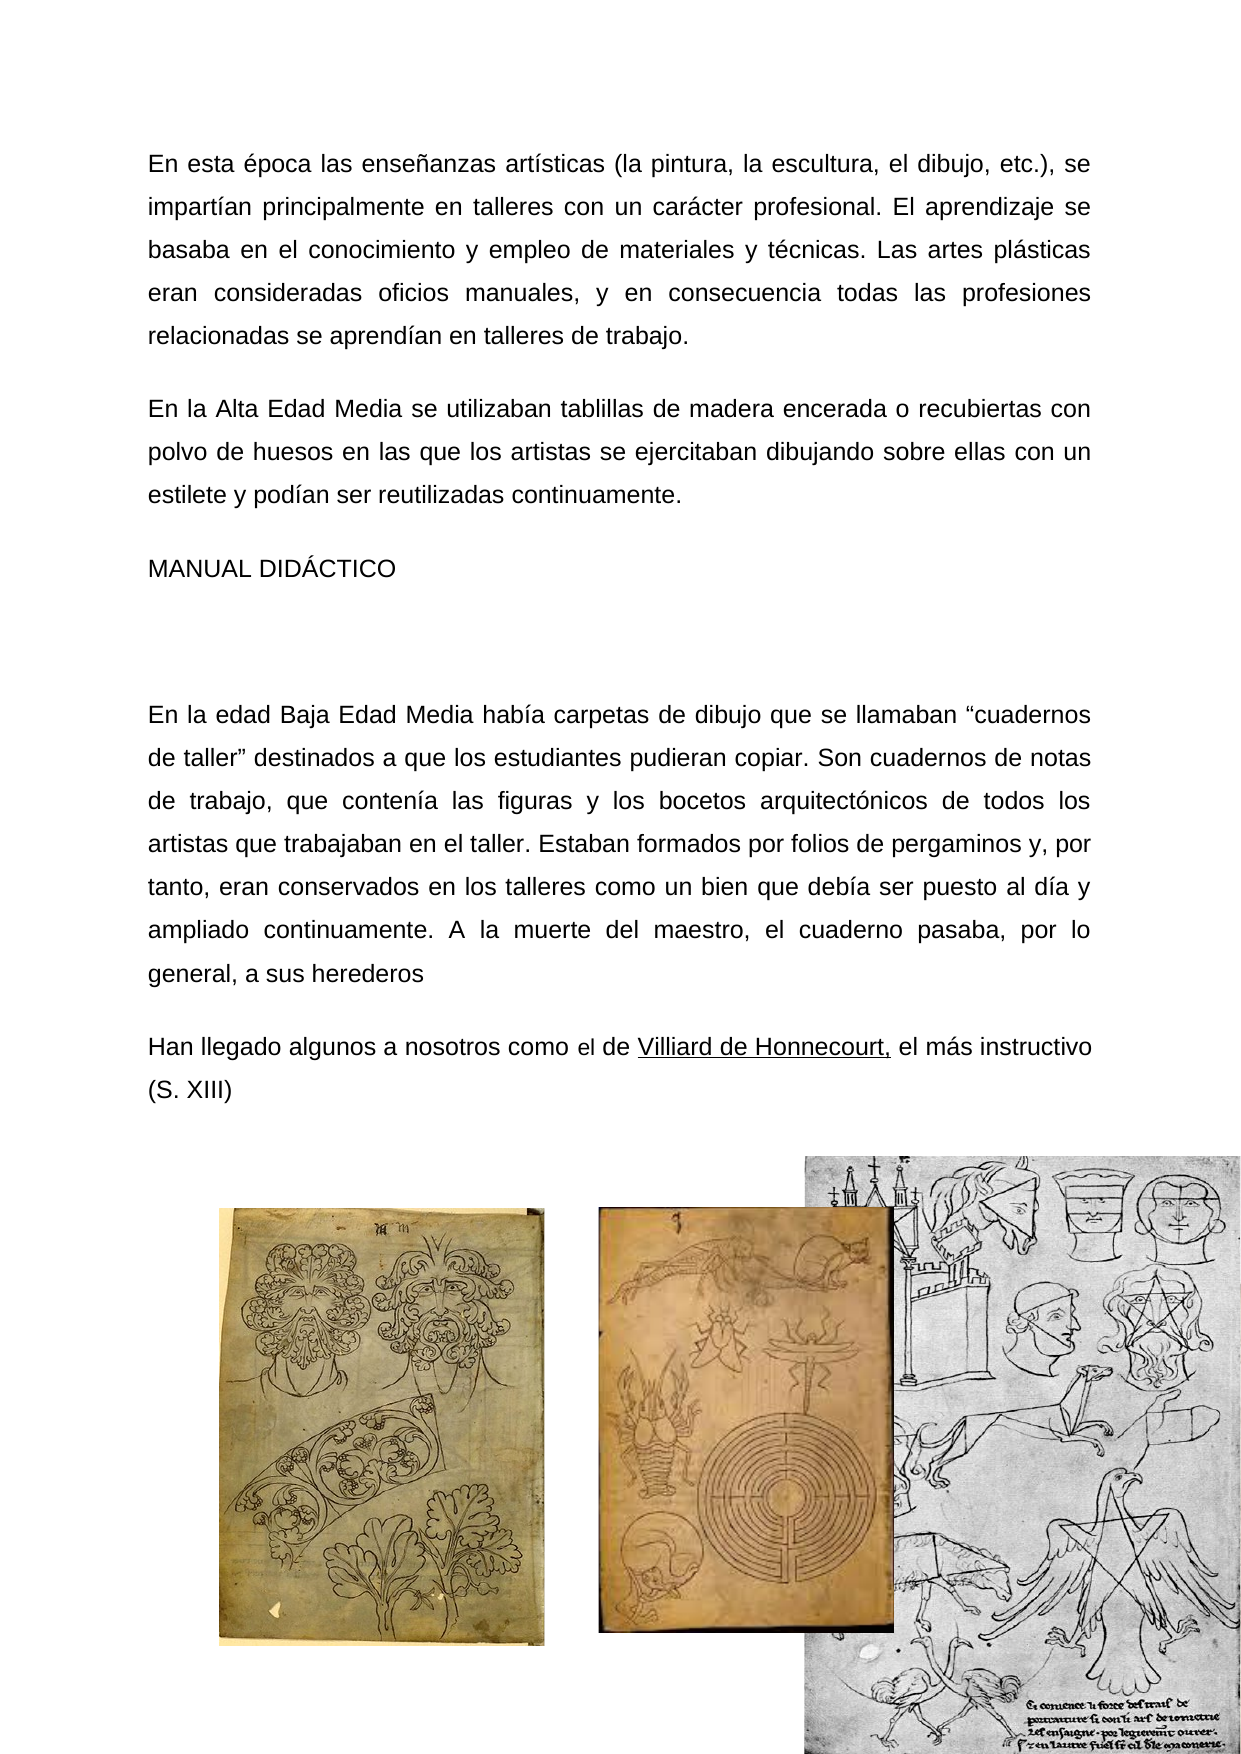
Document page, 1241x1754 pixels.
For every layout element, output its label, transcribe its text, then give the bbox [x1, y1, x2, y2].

text En esta época las enseñanzas artísticas (la pintura, la escultura, el dibujo, etc.), se impartían principalmente en talleres con un carácter profesional. El aprendizaje se basaba en el conocimiento y empleo de materiales y técnicas. Las artes plásticas eran consideradas oficios manuales, y en consecuencia todas las profesiones relacionadas se aprendían en talleres de trabajo. [148, 148, 1093, 350]
picture [219, 1208, 545, 1646]
text Han llegado algunos a nosotros como el de Villiard de Honnecourt, el más instructivo (S. XIII) [148, 1032, 1093, 1103]
picture [598, 1156, 1241, 1754]
text En la edad Baja Edad Media había carpetas de dibujo que se llamaban “cuadernos de taller” destinados a que los estudiantes pudieran copiar. Son cuadernos de notas de trabajo, que contenía las figuras y los bocetos arquitectónicos de todos los artistas que trabajaban en el taller. Estaban formados por folios de pergaminos y, por tanto, eran conservados en los talleres como un bien que debía ser puesto al día y ampliado continuamente. A la muerte del maestro, el cuaderno pasaba, por lo general, a sus herederos [148, 700, 1093, 987]
text MANUAL DIDÁCTICO [148, 553, 1093, 582]
text En la Alta Edad Media se utilizaban tablillas de madera encerada o recubiertas con polvo de huesos en las que los artistas se ejercitaban dibujando sobre ellas con un estilete y podían ser reutilizadas continuamente. [148, 394, 1093, 509]
